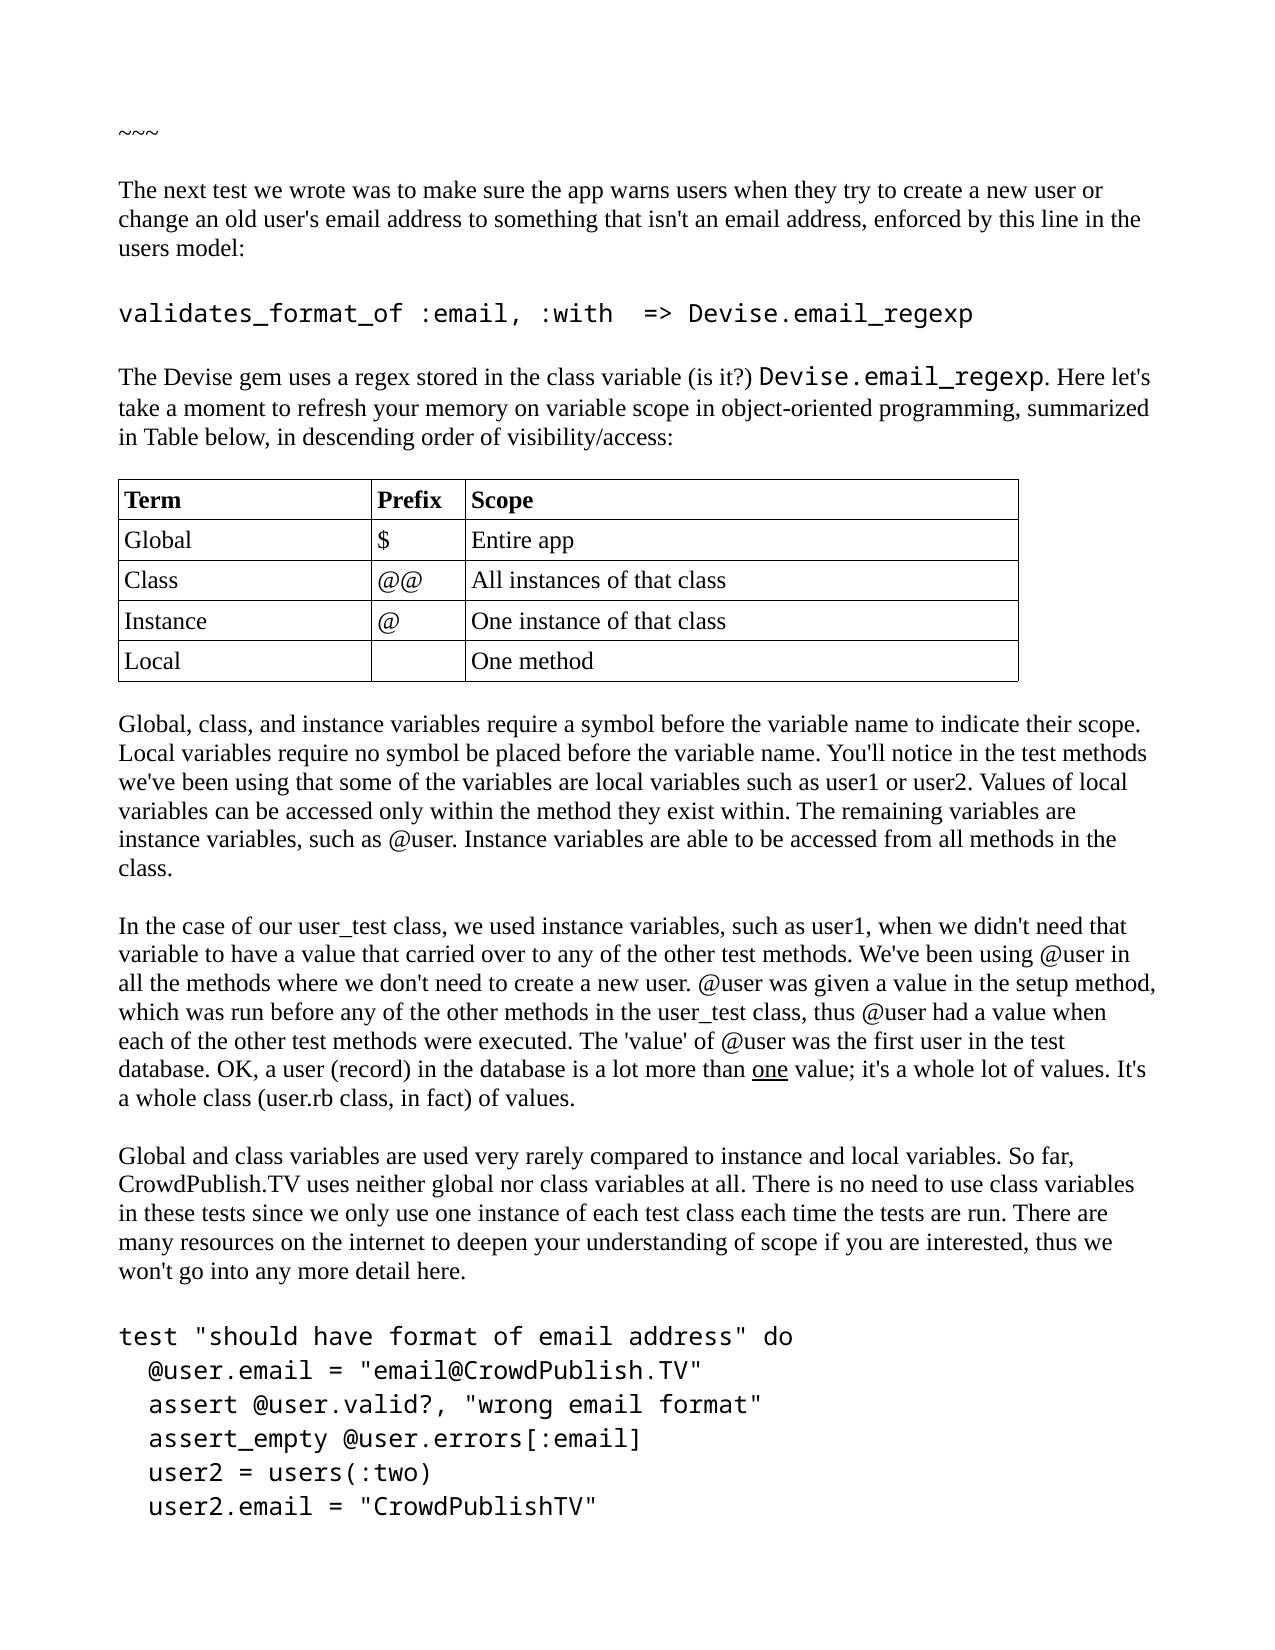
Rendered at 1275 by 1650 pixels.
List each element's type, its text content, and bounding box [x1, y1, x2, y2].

table_cell @ [372, 601, 465, 640]
text test "should have format of email address" do [118, 1318, 1157, 1353]
table_header Prefix [372, 480, 465, 519]
table_cell Global [119, 520, 371, 560]
table_cell One method [466, 641, 1018, 681]
text ~~~ [118, 118, 1157, 147]
table_cell @@ [372, 561, 465, 600]
text In the case of our user_test class, we used instance variables, such as user1, when we didn't need that variable to have a value that carried over to any of the other test methods. We've been using @user in all the methods where we don't need to create a new user. @user was given a value in the setup method, which was run before any of the other methods in the user_test class, thus @user had a value when each of the other test methods were executed. The 'value' of @user was the first user in the test database. OK, a user (record) in the database is a lot more than one value; it's a whole lot of values. It's a whole class (user.rb class, in fact) of values. [118, 911, 1157, 1112]
text assert @user.valid?, "wrong email format" [118, 1387, 1157, 1421]
text Global, class, and instance variables require a symbol before the variable name to indicate their scope. Local variables require no symbol be placed before the variable name. You'll notice in the test methods we've been using that some of the variables are local variables such as user1 or user2. Values of local variables can be accessed only within the method they exist within. The remaining variables are instance variables, such as @user. Instance variables are able to be accessed from all methods in the class. [118, 709, 1157, 882]
table_cell [372, 641, 465, 681]
table_cell All instances of that class [466, 561, 1018, 600]
text Global and class variables are used very rarely compared to instance and local variables. So far, CrowdPublish.TV uses neither global nor class variables at all. There is no need to use class variables in these tests since we only use one instance of each test class each time the tests are run. There are many resources on the internet to deepen your understanding of scope if you are interested, thus we won't go into any more detail here. [118, 1141, 1157, 1284]
table_header Term [119, 480, 371, 519]
table_cell Local [119, 641, 371, 681]
text assert_empty @user.errors[:email] [118, 1421, 1157, 1455]
table_cell One instance of that class [466, 601, 1018, 640]
text The Devise gem uses a regex stored in the class variable (is it?) Devise.email_regexp. Here let's take a moment to refresh your memory on variable scope in object-oriented programming, summarized in Table below, in descending order of visibility/access: [118, 359, 1157, 450]
text user2 = users(:two) [118, 1455, 1157, 1489]
table_cell Entire app [466, 520, 1018, 560]
table_cell $ [372, 520, 465, 560]
text validates_format_of :email, :with => Devise.email_regexp [118, 296, 1157, 330]
text user2.email = "CrowdPublishTV" [118, 1489, 1157, 1523]
text @user.email = "email@CrowdPublish.TV" [118, 1353, 1157, 1387]
text The next test we wrote was to make sure the app warns users when they try to create a new user or change an old user's email address to something that isn't an email address, enforced by this line in the users model: [118, 176, 1157, 262]
table_cell Instance [119, 601, 371, 640]
table_header Scope [466, 480, 1018, 519]
table_cell Class [119, 561, 371, 600]
